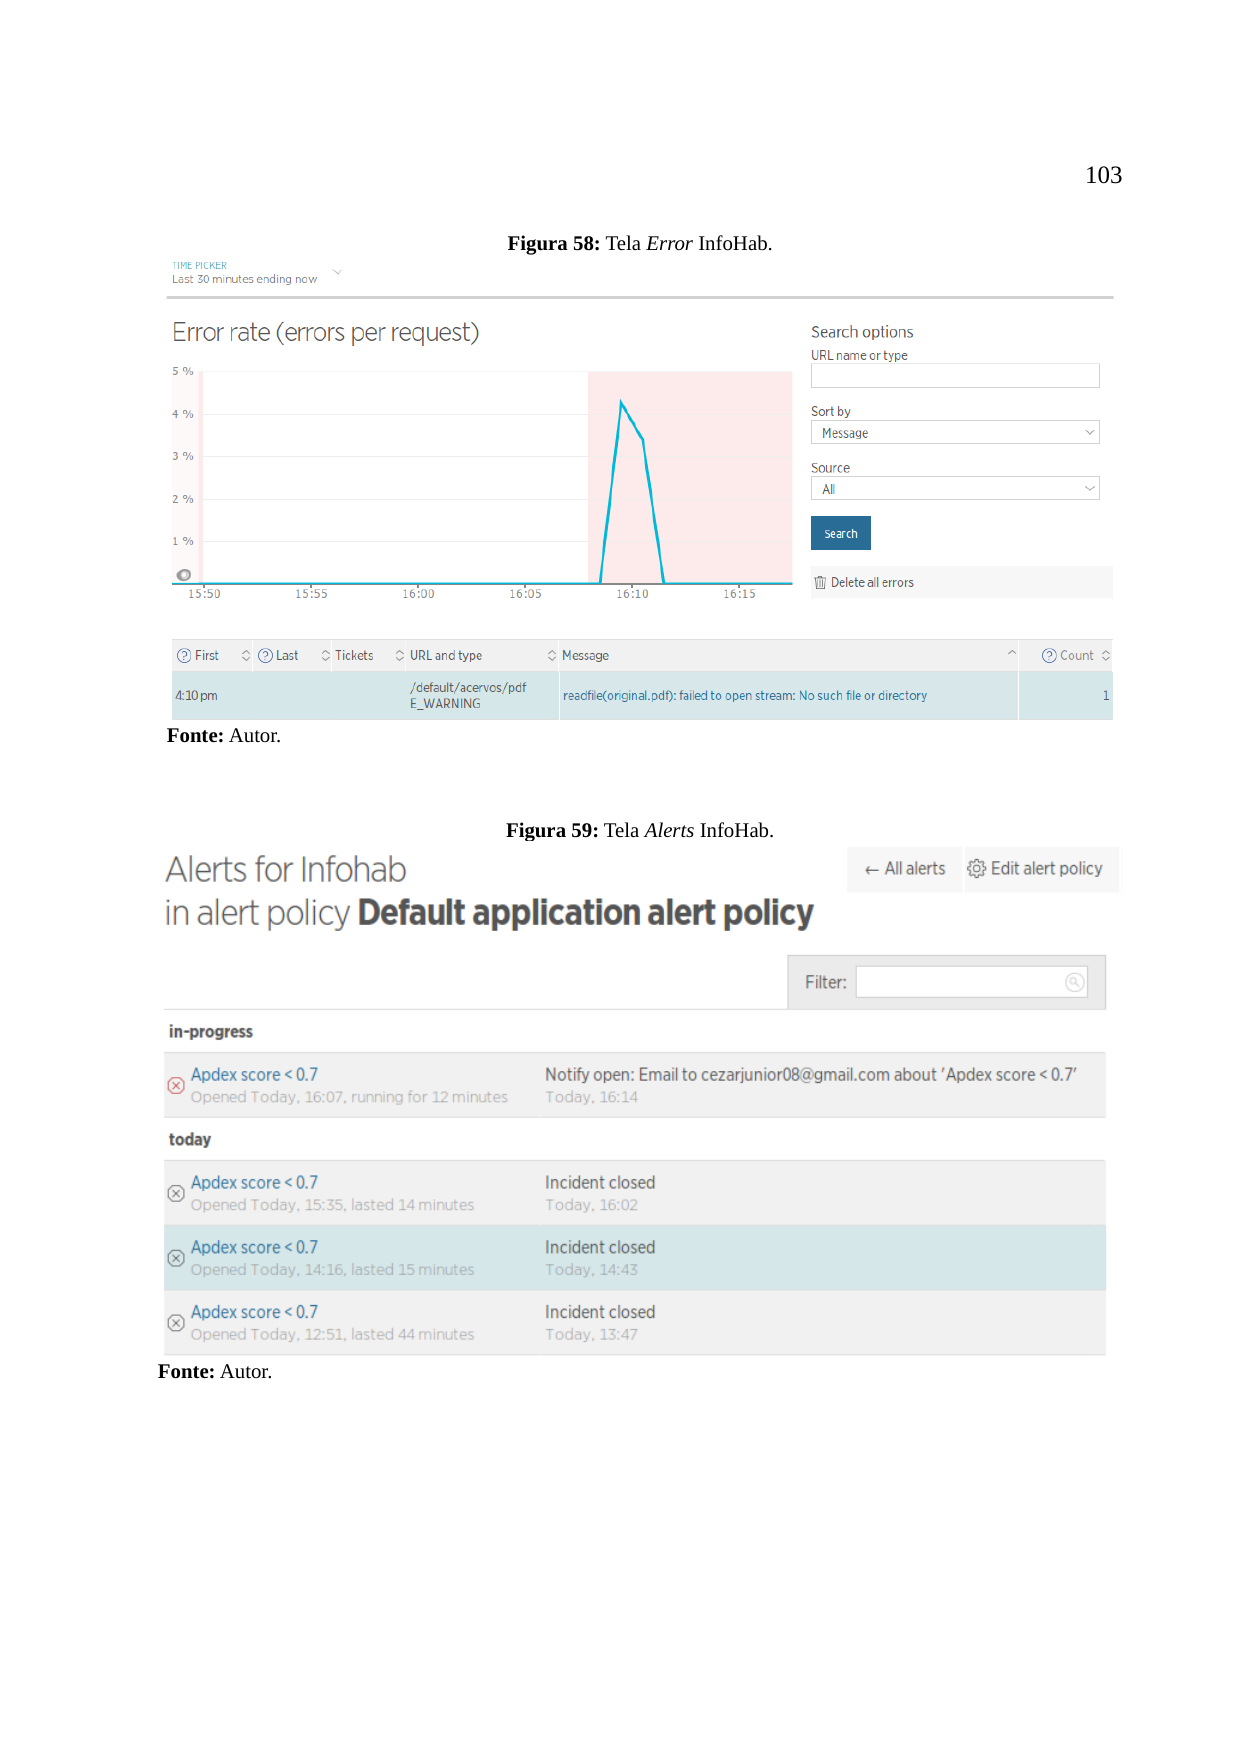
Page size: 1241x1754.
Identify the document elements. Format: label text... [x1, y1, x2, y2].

text Fonte: Autor. [158, 1359, 1122, 1383]
text Figura 59: Tela Alerts InfoHab. [158, 817, 1122, 841]
picture [166, 255, 1114, 724]
picture [157, 841, 1123, 1359]
text Fonte: Autor. [167, 724, 1113, 747]
text Figura 58: Tela Error InfoHab. [167, 231, 1113, 255]
